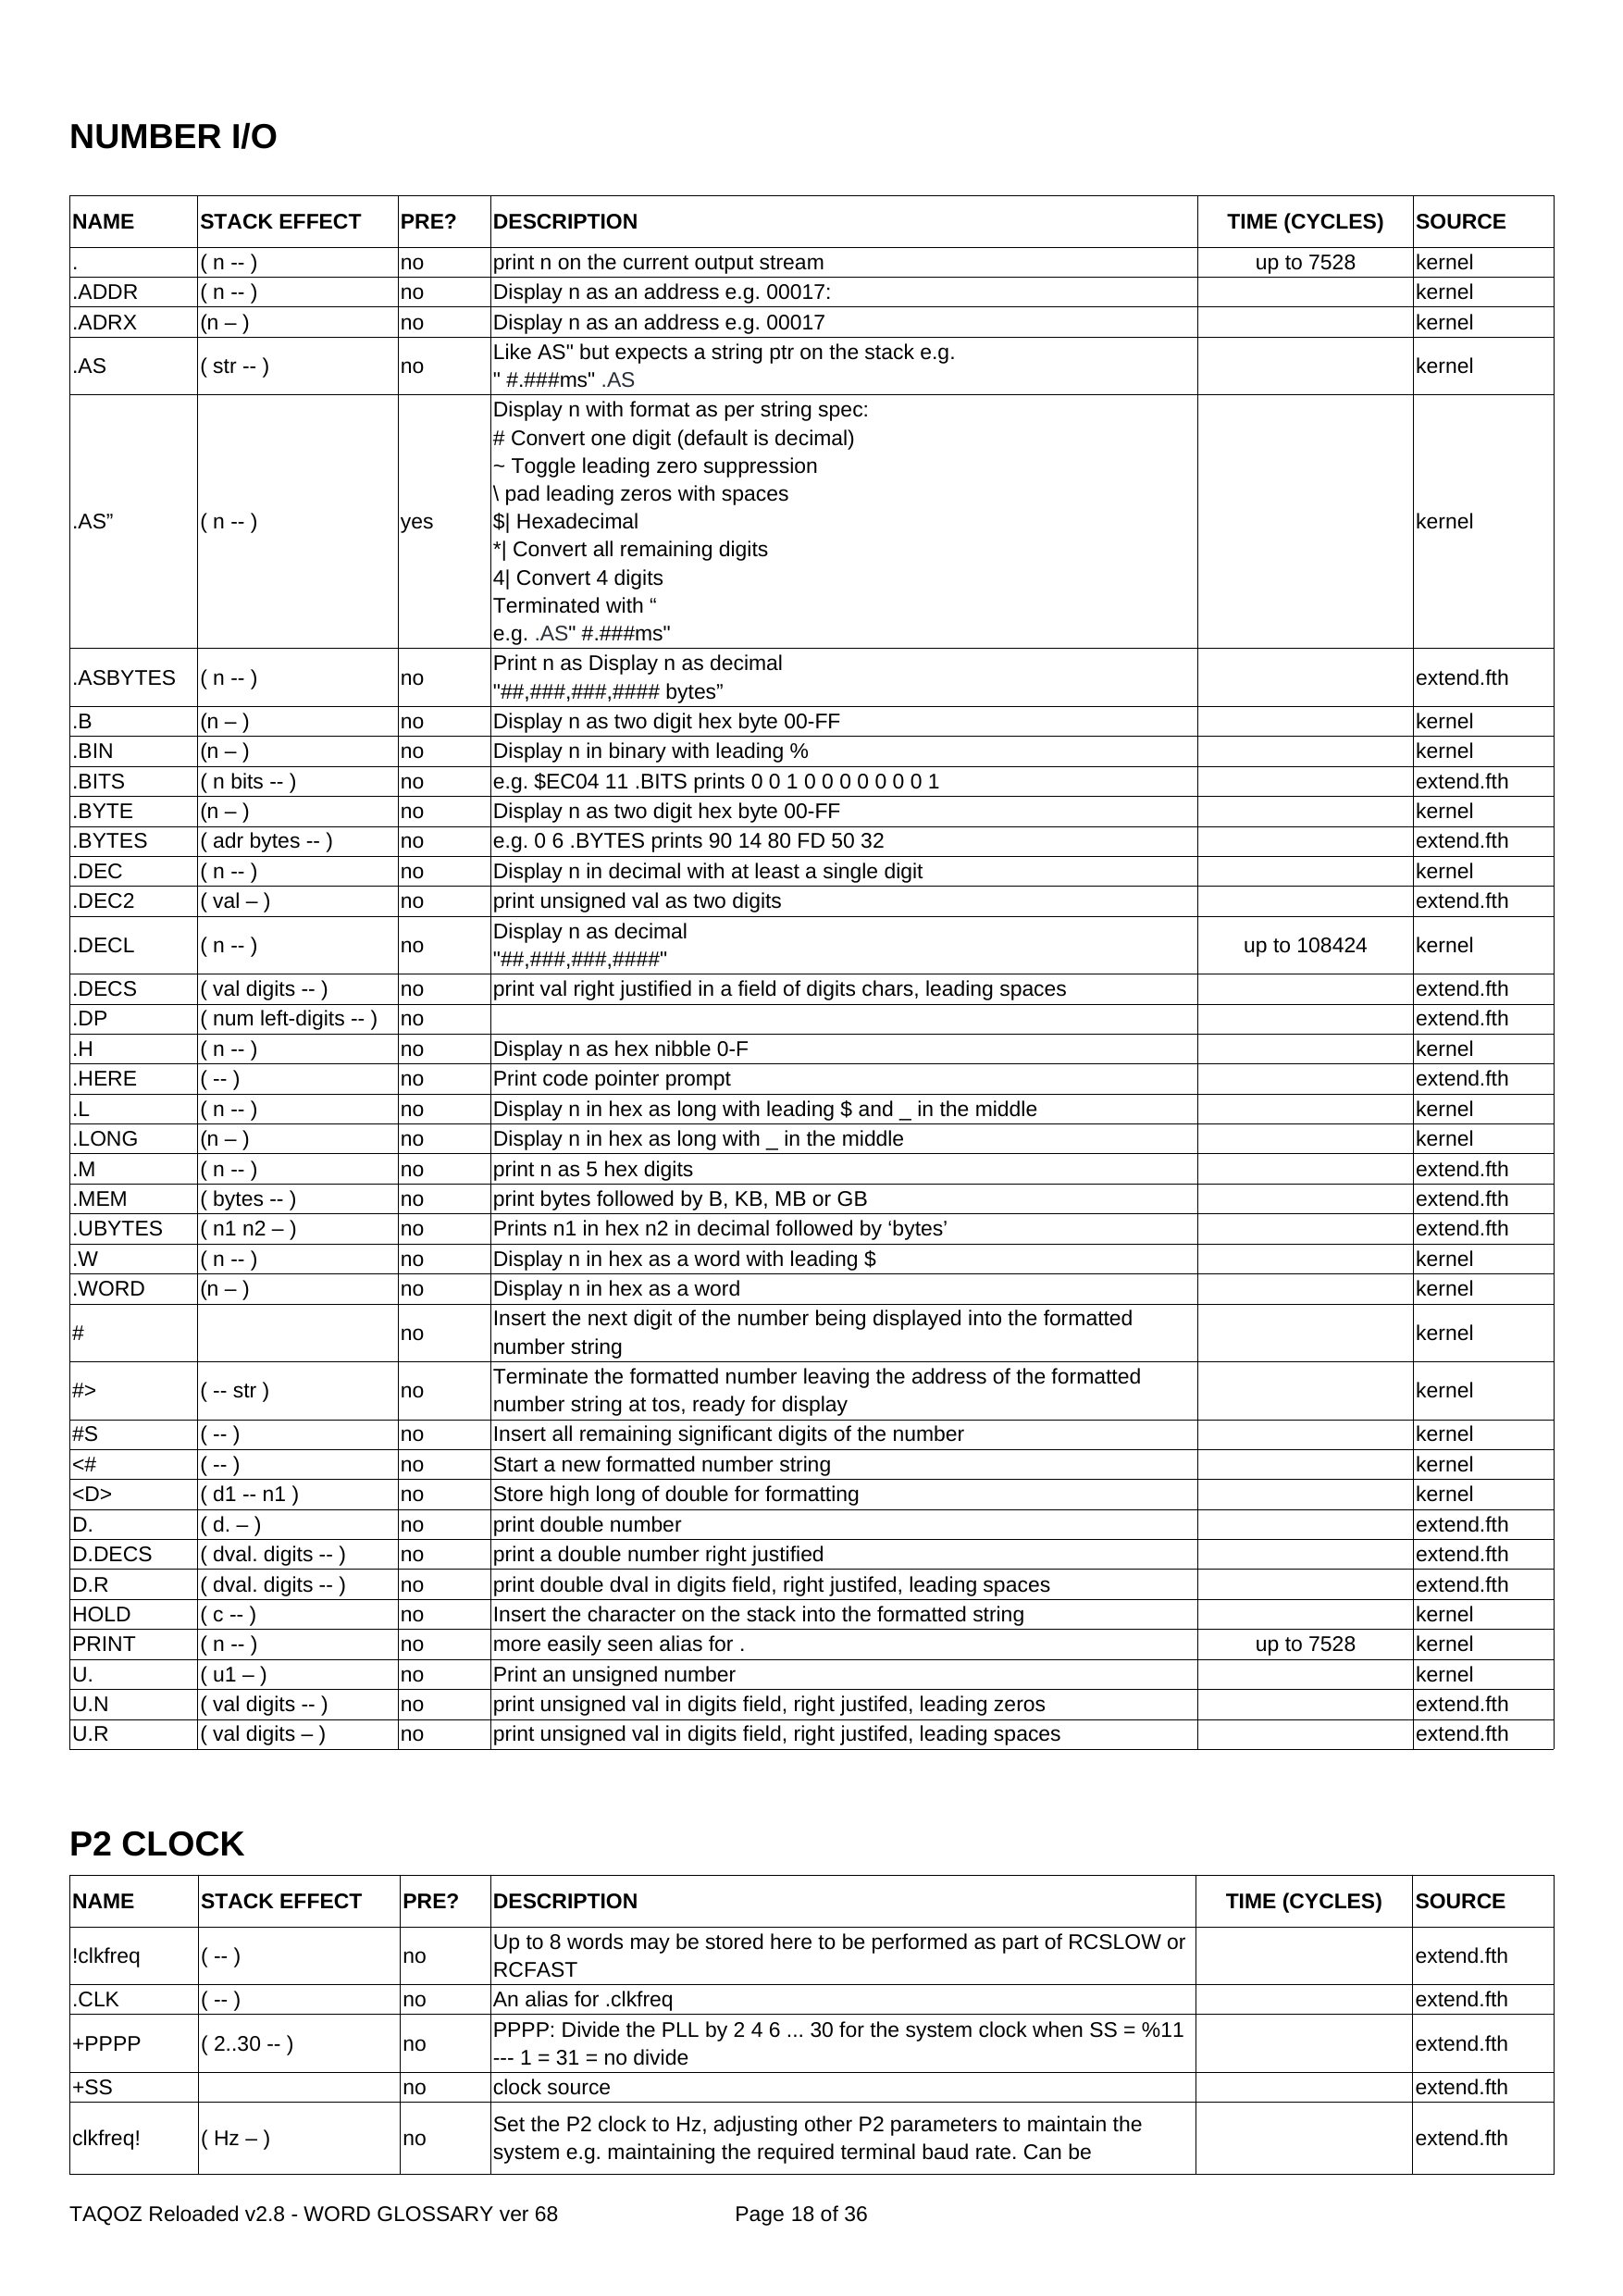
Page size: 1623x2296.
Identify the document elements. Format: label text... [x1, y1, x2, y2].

table_cell ( u1 – ) [198, 1660, 398, 1689]
table_cell no [399, 649, 490, 706]
table_cell e.g. 0 6 .BYTES prints 90 14 80 FD 50 32 [491, 827, 1197, 856]
table_cell no [399, 1540, 490, 1569]
table_cell D.DECS [70, 1540, 197, 1569]
table_cell ( n -- ) [198, 1095, 398, 1123]
table_cell kernel [1414, 707, 1554, 736]
table_cell Display n as an address e.g. 00017 [491, 307, 1197, 337]
table_cell Like AS" but expects a string ptr on the stack e.g. " #.###ms" .AS [491, 338, 1197, 394]
table_cell [1198, 1154, 1413, 1184]
table_cell U.N [70, 1690, 197, 1719]
table_cell Up to 8 words may be stored here to be performed as part of RCSLOW or RCFAST [491, 1928, 1196, 1984]
table_cell kernel [1414, 1305, 1554, 1361]
table_cell no [399, 1600, 490, 1629]
table_cell [199, 2073, 400, 2102]
table_cell .HERE [70, 1064, 197, 1094]
table_cell no [399, 1510, 490, 1539]
table_cell Display n as hex nibble 0-F [491, 1035, 1197, 1063]
table_cell kernel [1414, 857, 1554, 886]
table_cell [198, 1305, 398, 1361]
table_cell ( n -- ) [198, 395, 398, 648]
table_cell +PPPP [70, 2015, 198, 2072]
table_cell kernel [1414, 1245, 1554, 1273]
table_cell +SS [70, 2073, 198, 2102]
table_cell #> [70, 1362, 197, 1419]
table_cell extend.fth [1413, 2073, 1554, 2102]
table_cell ( val digits -- ) [198, 974, 398, 1003]
table_cell extend.fth [1414, 1720, 1554, 1749]
table_cell Display n as an address e.g. 00017: [491, 278, 1197, 306]
table_cell kernel [1414, 1035, 1554, 1063]
table_cell ( val digits -- ) [198, 1690, 398, 1719]
table_cell extend.fth [1413, 2015, 1554, 2072]
table_cell [1198, 1660, 1413, 1689]
table_cell HOLD [70, 1600, 197, 1629]
table_cell [1198, 1540, 1413, 1569]
table_cell .AS [70, 338, 197, 394]
table_cell ( n -- ) [198, 1154, 398, 1184]
table_header TIME (CYCLES) [1196, 1876, 1412, 1927]
table_cell extend.fth [1414, 974, 1554, 1003]
table_cell no [399, 1450, 490, 1479]
table_cell ( n -- ) [198, 649, 398, 706]
table_cell no [399, 857, 490, 886]
table_cell extend.fth [1414, 767, 1554, 796]
table_cell Display n in hex as a word with leading $ [491, 1245, 1197, 1273]
table_cell .BITS [70, 767, 197, 796]
table_cell print n on the current output stream [491, 248, 1197, 277]
table_cell Display n as decimal "##,###,###,####" [491, 917, 1197, 974]
table_cell no [401, 2103, 490, 2174]
table_cell up to 7528 [1198, 1630, 1413, 1659]
table_cell Insert the character on the stack into the formatted string [491, 1600, 1197, 1629]
table_cell ( dval. digits -- ) [198, 1570, 398, 1599]
table_cell [1196, 2103, 1412, 2174]
table_cell kernel [1414, 1362, 1554, 1419]
table_cell ( 2..30 -- ) [199, 2015, 400, 2072]
table_cell yes [399, 395, 490, 648]
table_cell kernel [1414, 338, 1554, 394]
table_cell kernel [1414, 1660, 1554, 1689]
table_cell (n – ) [198, 707, 398, 736]
table_cell print n as 5 hex digits [491, 1154, 1197, 1184]
table_header PRE? [399, 196, 490, 247]
table_cell no [399, 1154, 490, 1184]
table_cell Display n in hex as a word [491, 1274, 1197, 1303]
table_header NAME [70, 196, 197, 247]
table_cell kernel [1414, 917, 1554, 974]
table_cell [1198, 1362, 1413, 1419]
table_cell [1198, 1245, 1413, 1273]
table_cell [1198, 974, 1413, 1003]
table_cell (n – ) [198, 737, 398, 766]
table_header DESCRIPTION [491, 196, 1197, 247]
table_cell ( n -- ) [198, 1035, 398, 1063]
table_cell no [399, 887, 490, 915]
table_cell .DECL [70, 917, 197, 974]
table_cell .M [70, 1154, 197, 1184]
table_cell print a double number right justified [491, 1540, 1197, 1569]
table_cell [1198, 1480, 1413, 1509]
table_cell .BYTES [70, 827, 197, 856]
table_cell [1198, 887, 1413, 915]
table_cell .BIN [70, 737, 197, 766]
table_cell no [399, 1005, 490, 1034]
table_cell extend.fth [1414, 1540, 1554, 1569]
table_cell ( n -- ) [198, 917, 398, 974]
table_cell kernel [1414, 278, 1554, 306]
table_cell [491, 1005, 1197, 1034]
table_cell [1198, 857, 1413, 886]
table_cell (n – ) [198, 1274, 398, 1303]
table_cell ( -- ) [198, 1450, 398, 1479]
table_cell Set the P2 clock to Hz, adjusting other P2 parameters to maintain the system e.g. maintaining the required terminal baud rate. Can be [491, 2103, 1196, 2174]
table_cell Display n as two digit hex byte 00-FF [491, 707, 1197, 736]
table_cell [1196, 2073, 1412, 2102]
table_cell clkfreq! [70, 2103, 198, 2174]
table_cell ( adr bytes -- ) [198, 827, 398, 856]
table_cell no [399, 737, 490, 766]
table_cell [1198, 1185, 1413, 1213]
table_cell ( d1 -- n1 ) [198, 1480, 398, 1509]
table_cell !clkfreq [70, 1928, 198, 1984]
table_cell extend.fth [1414, 1690, 1554, 1719]
table_cell ( n -- ) [198, 1245, 398, 1273]
table_cell kernel [1414, 737, 1554, 766]
table_cell Display n as two digit hex byte 00-FF [491, 797, 1197, 825]
table_cell no [399, 248, 490, 277]
table_cell [1198, 1690, 1413, 1719]
table_cell kernel [1414, 1480, 1554, 1509]
table_cell [1198, 1214, 1413, 1244]
table_cell [1198, 1720, 1413, 1749]
table_cell up to 7528 [1198, 248, 1413, 277]
table_cell Terminate the formatted number leaving the address of the formatted number string at tos, ready for display [491, 1362, 1197, 1419]
table_cell extend.fth [1413, 1985, 1554, 2014]
table_cell Insert all remaining significant digits of the number [491, 1421, 1197, 1449]
table_cell kernel [1414, 1095, 1554, 1123]
table_cell ( num left-digits -- ) [198, 1005, 398, 1034]
table_cell [1198, 307, 1413, 337]
table_cell (n – ) [198, 1124, 398, 1153]
table_cell no [399, 1660, 490, 1689]
table_cell ( str -- ) [198, 338, 398, 394]
table_cell extend.fth [1414, 1154, 1554, 1184]
table_cell no [399, 797, 490, 825]
table_cell ( c -- ) [198, 1600, 398, 1629]
table_cell no [399, 827, 490, 856]
table_cell ( n1 n2 – ) [198, 1214, 398, 1244]
table_cell [1198, 1064, 1413, 1094]
table_cell <D> [70, 1480, 197, 1509]
table_cell .AS” [70, 395, 197, 648]
table_cell [1198, 1450, 1413, 1479]
table_cell [1198, 1005, 1413, 1034]
table_header DESCRIPTION [491, 1876, 1196, 1927]
table_cell no [399, 707, 490, 736]
table_cell no [399, 974, 490, 1003]
table_cell no [399, 1421, 490, 1449]
table_cell clock source [491, 2073, 1196, 2102]
table_cell [1198, 1421, 1413, 1449]
table_header PRE? [401, 1876, 490, 1927]
table_cell [1198, 649, 1413, 706]
table_cell extend.fth [1413, 1928, 1554, 1984]
table_cell Print an unsigned number [491, 1660, 1197, 1689]
table_cell extend.fth [1414, 1005, 1554, 1034]
table_cell print unsigned val in digits field, right justifed, leading spaces [491, 1720, 1197, 1749]
table_cell ( n -- ) [198, 857, 398, 886]
table_cell .DEC2 [70, 887, 197, 915]
table_cell Print n as Display n as decimal "##,###,###,#### bytes” [491, 649, 1197, 706]
table_cell ( -- str ) [198, 1362, 398, 1419]
table_cell # [70, 1305, 197, 1361]
table_header TIME (CYCLES) [1198, 196, 1413, 247]
table_cell kernel [1414, 395, 1554, 648]
table_header STACK EFFECT [198, 196, 398, 247]
table_cell no [399, 1305, 490, 1361]
table_cell ( n -- ) [198, 1630, 398, 1659]
table_cell ( -- ) [198, 1421, 398, 1449]
table_cell .DP [70, 1005, 197, 1034]
table_cell no [401, 2015, 490, 2072]
table_cell no [399, 1245, 490, 1273]
table_cell Start a new formatted number string [491, 1450, 1197, 1479]
table_cell U. [70, 1660, 197, 1689]
table_cell no [399, 338, 490, 394]
table_cell ( bytes -- ) [198, 1185, 398, 1213]
table_cell extend.fth [1414, 827, 1554, 856]
table_cell An alias for .clkfreq [491, 1985, 1196, 2014]
table_cell [1198, 1095, 1413, 1123]
table_cell ( -- ) [199, 1928, 400, 1984]
table_cell ( -- ) [199, 1985, 400, 2014]
table_cell .ADDR [70, 278, 197, 306]
table_cell ( d. – ) [198, 1510, 398, 1539]
table_cell ( n -- ) [198, 248, 398, 277]
table_cell [1198, 707, 1413, 736]
table_cell [1198, 1124, 1413, 1153]
table_cell [1198, 1305, 1413, 1361]
table_cell kernel [1414, 1124, 1554, 1153]
subtitle NUMBER I/O [69, 116, 1554, 155]
table_cell Display n in decimal with at least a single digit [491, 857, 1197, 886]
table_cell print val right justified in a field of digits chars, leading spaces [491, 974, 1197, 1003]
table_cell Display n in hex as long with _ in the middle [491, 1124, 1197, 1153]
table_cell .B [70, 707, 197, 736]
table_cell no [399, 1214, 490, 1244]
table_cell [1198, 278, 1413, 306]
table_cell [1198, 797, 1413, 825]
table_cell no [399, 278, 490, 306]
table_cell .ADRX [70, 307, 197, 337]
table_cell kernel [1414, 248, 1554, 277]
table_cell no [399, 1630, 490, 1659]
table_cell no [399, 1185, 490, 1213]
table_cell extend.fth [1413, 2103, 1554, 2174]
table_cell Print code pointer prompt [491, 1064, 1197, 1094]
table_cell ( val digits – ) [198, 1720, 398, 1749]
table_header SOURCE [1413, 1876, 1554, 1927]
table_cell (n – ) [198, 797, 398, 825]
table_cell no [399, 917, 490, 974]
table_cell print double number [491, 1510, 1197, 1539]
table_cell U.R [70, 1720, 197, 1749]
table_cell PPPP: Divide the PLL by 2 4 6 ... 30 for the system clock when SS = %11 --- 1 = 31 = no divide [491, 2015, 1196, 2072]
table_cell no [399, 1720, 490, 1749]
table_cell print double dval in digits field, right justifed, leading spaces [491, 1570, 1197, 1599]
table_cell extend.fth [1414, 1510, 1554, 1539]
table_header STACK EFFECT [199, 1876, 400, 1927]
table_cell Display n in hex as long with leading $ and _ in the middle [491, 1095, 1197, 1123]
table_cell [1198, 767, 1413, 796]
table_cell [1198, 1570, 1413, 1599]
table_cell kernel [1414, 307, 1554, 337]
table_cell Store high long of double for formatting [491, 1480, 1197, 1509]
table_cell [1196, 1928, 1412, 1984]
table_cell kernel [1414, 1630, 1554, 1659]
table_cell no [399, 1064, 490, 1094]
table_cell kernel [1414, 1450, 1554, 1479]
table_cell extend.fth [1414, 1570, 1554, 1599]
table_cell [1198, 338, 1413, 394]
table_cell kernel [1414, 1274, 1554, 1303]
table_cell no [401, 2073, 490, 2102]
table_cell . [70, 248, 197, 277]
table_cell more easily seen alias for . [491, 1630, 1197, 1659]
table_cell Display n in binary with leading % [491, 737, 1197, 766]
table_cell kernel [1414, 1600, 1554, 1629]
table_cell .BYTE [70, 797, 197, 825]
table_cell Prints n1 in hex n2 in decimal followed by ‘bytes’ [491, 1214, 1197, 1244]
table_cell [1196, 1985, 1412, 2014]
table_cell extend.fth [1414, 1214, 1554, 1244]
table_header NAME [70, 1876, 198, 1927]
table_cell [1198, 1600, 1413, 1629]
table_cell kernel [1414, 1421, 1554, 1449]
table_cell print unsigned val in digits field, right justifed, leading zeros [491, 1690, 1197, 1719]
table_cell D. [70, 1510, 197, 1539]
table_cell [1196, 2015, 1412, 2072]
table_cell .H [70, 1035, 197, 1063]
table_cell no [399, 1690, 490, 1719]
table_cell no [399, 767, 490, 796]
table_cell .W [70, 1245, 197, 1273]
table_cell up to 108424 [1198, 917, 1413, 974]
table_cell PRINT [70, 1630, 197, 1659]
table_cell extend.fth [1414, 1064, 1554, 1094]
table_cell no [399, 1480, 490, 1509]
table_cell .CLK [70, 1985, 198, 2014]
table_cell [1198, 395, 1413, 648]
table_cell [1198, 1274, 1413, 1303]
table_cell no [401, 1985, 490, 2014]
table_cell ( val – ) [198, 887, 398, 915]
table_cell no [399, 307, 490, 337]
table_cell .WORD [70, 1274, 197, 1303]
table_cell print bytes followed by B, KB, MB or GB [491, 1185, 1197, 1213]
table_cell #S [70, 1421, 197, 1449]
table_cell <# [70, 1450, 197, 1479]
table_cell kernel [1414, 797, 1554, 825]
table_header SOURCE [1414, 196, 1554, 247]
table_cell .LONG [70, 1124, 197, 1153]
table_cell no [399, 1035, 490, 1063]
table_cell extend.fth [1414, 649, 1554, 706]
table_cell extend.fth [1414, 887, 1554, 915]
table_cell no [399, 1095, 490, 1123]
table_cell .MEM [70, 1185, 197, 1213]
table_cell .L [70, 1095, 197, 1123]
table_cell (n – ) [198, 307, 398, 337]
table_cell ( -- ) [198, 1064, 398, 1094]
table_cell no [399, 1274, 490, 1303]
table_cell no [401, 1928, 490, 1984]
table_cell ( n -- ) [198, 278, 398, 306]
table_cell no [399, 1570, 490, 1599]
table_cell print unsigned val as two digits [491, 887, 1197, 915]
table_cell ( Hz – ) [199, 2103, 400, 2174]
table_cell .DECS [70, 974, 197, 1003]
table_cell [1198, 827, 1413, 856]
table_cell extend.fth [1414, 1185, 1554, 1213]
table_cell ( n bits -- ) [198, 767, 398, 796]
table_cell [1198, 737, 1413, 766]
table_cell e.g. $EC04 11 .BITS prints 0 0 1 0 0 0 0 0 0 0 1 [491, 767, 1197, 796]
table_cell no [399, 1124, 490, 1153]
table_cell Insert the next digit of the number being displayed into the formatted number string [491, 1305, 1197, 1361]
table_cell ( dval. digits -- ) [198, 1540, 398, 1569]
table_cell D.R [70, 1570, 197, 1599]
subtitle P2 CLOCK [69, 1823, 1554, 1863]
table_cell .UBYTES [70, 1214, 197, 1244]
table_cell [1198, 1035, 1413, 1063]
table_cell .DEC [70, 857, 197, 886]
table_cell .ASBYTES [70, 649, 197, 706]
table_cell [1198, 1510, 1413, 1539]
table_cell no [399, 1362, 490, 1419]
table_cell Display n with format as per string spec: # Convert one digit (default is decimal) ~ Toggle leading zero suppression \ pad leading zeros with spaces $| Hexadecimal *| Convert all remaining digits 4| Convert 4 digits Terminated with “ e.g. .AS" #.###ms" [491, 395, 1197, 648]
